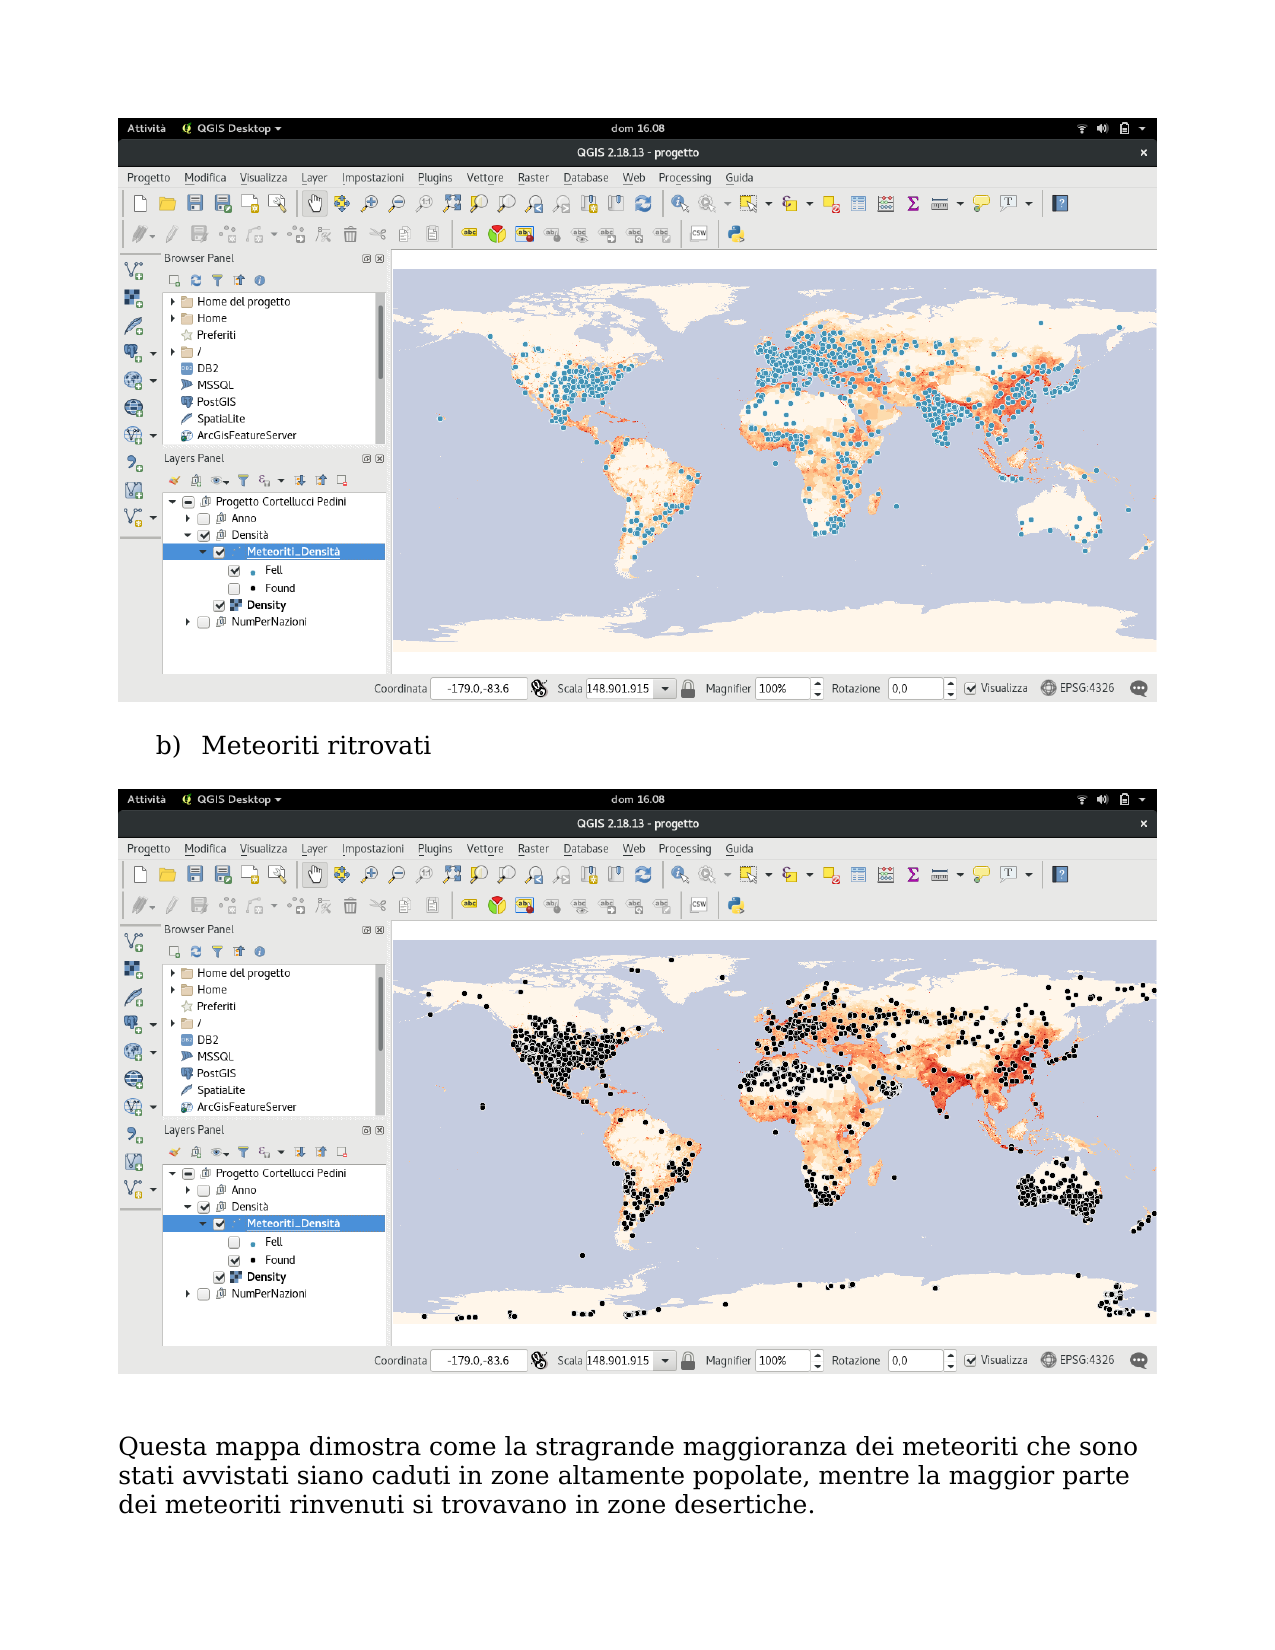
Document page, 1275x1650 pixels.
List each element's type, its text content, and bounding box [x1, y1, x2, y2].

list Meteoriti ritrovati [156, 731, 1157, 760]
text Questa mappa dimostra come la stragrande maggioranza dei meteoriti che sono stati avvistati siano caduti in zone altamente popolate, mentre la maggior parte dei meteoriti rinvenuti si trovavano in zone desertiche. [118, 1432, 1157, 1519]
picture [118, 789, 1157, 1374]
picture [118, 118, 1157, 702]
